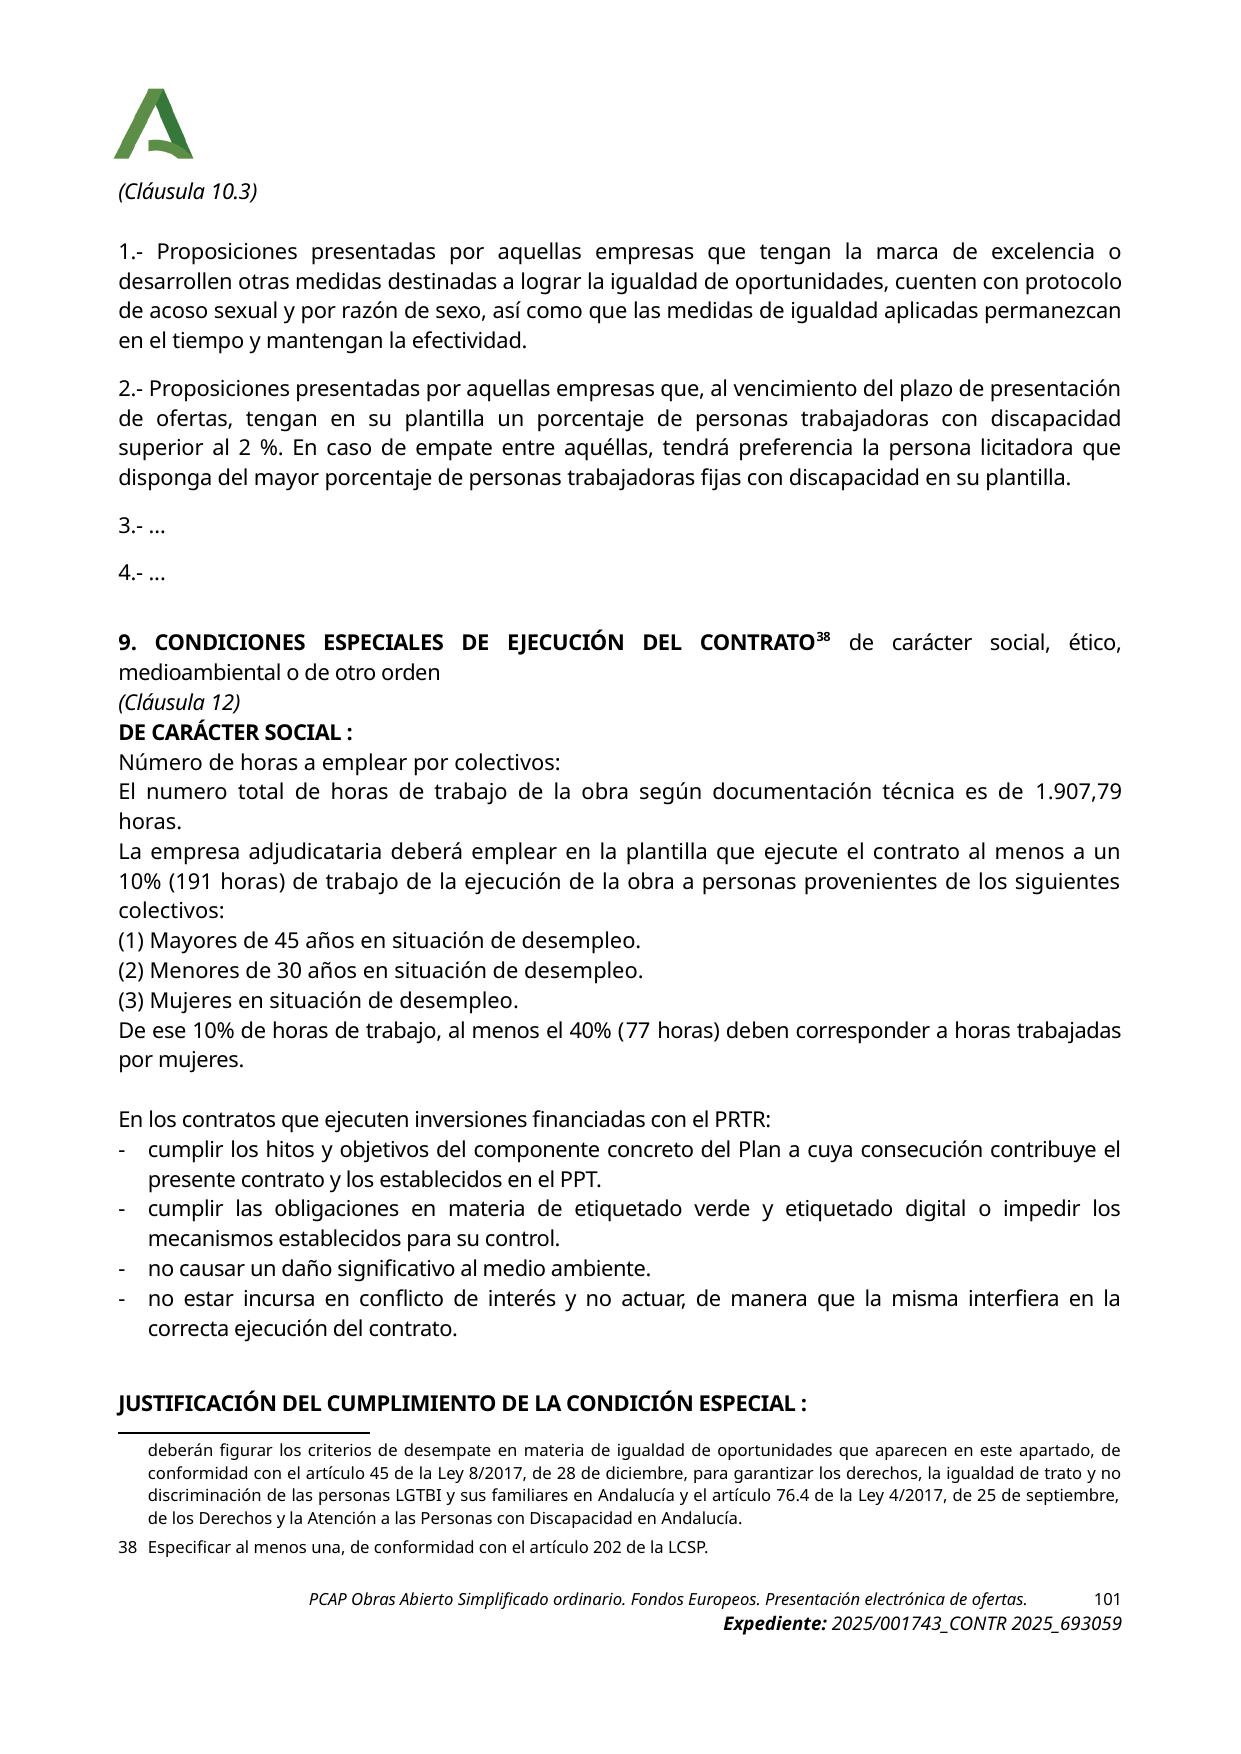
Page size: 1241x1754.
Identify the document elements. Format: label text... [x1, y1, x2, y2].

text - no causar un daño significativo al medio ambiente. [118, 1253, 1122, 1283]
text - cumplir las obligaciones en materia de etiquetado verde y etiquetado digital o impedir los mecanismos establecidos para su control. [118, 1193, 1122, 1253]
text 1.- Proposiciones presentadas por aquellas empresas que tengan la marca de excelencia o desarrollen otras medidas destinadas a lograr la igualdad de oportunidades, cuenten con protocolo de acoso sexual y por razón de sexo, así como que las medidas de igualdad aplicadas permanezcan en el tiempo y mantengan la efectividad. [118, 236, 1122, 355]
text De ese 10% de horas de trabajo, al menos el 40% (77 horas) deben corresponder a horas trabajadas por mujeres. [118, 1015, 1122, 1074]
text - no estar incursa en conflicto de interés y no actuar, de manera que la misma interfiera en la correcta ejecución del contrato. [118, 1283, 1122, 1342]
text deberán figurar los criterios de desempate en materia de igualdad de oportunidades que aparecen en este apartado, de conformidad con el artículo 45 de la Ley 8/2017, de 28 de diciembre, para garantizar los derechos, la igualdad de trato y no discriminación de las personas LGTBI y sus familiares en Andalucía y el artículo 76.4 de la Ley 4/2017, de 25 de septiembre, de los Derechos y la Atención a las Personas con Discapacidad en Andalucía. [118, 1439, 1122, 1529]
text (2) Menores de 30 años en situación de desempleo. [118, 955, 1122, 985]
text (Cláusula 12) [118, 687, 1122, 717]
text 4.- ... [118, 557, 1122, 587]
picture [109, 84, 198, 163]
text 3.- … [118, 510, 1122, 539]
text JUSTIFICACIÓN DEL CUMPLIMIENTO DE LA CONDICIÓN ESPECIAL : [118, 1388, 1122, 1418]
text 2.- Proposiciones presentadas por aquellas empresas que, al vencimiento del plazo de presentación de ofertas, tengan en su plantilla un porcentaje de personas trabajadoras con discapacidad superior al 2 %. En caso de empate entre aquéllas, tendrá preferencia la persona licitadora que disponga del mayor porcentaje de personas trabajadoras fijas con discapacidad en su plantilla. [118, 373, 1122, 492]
text (1) Mayores de 45 años en situación de desempleo. [118, 925, 1122, 955]
text - cumplir los hitos y objetivos del componente concreto del Plan a cuya consecución contribuye el presente contrato y los establecidos en el PPT. [118, 1134, 1122, 1193]
text (Cláusula 10.3) [118, 176, 1122, 206]
text DE CARÁCTER SOCIAL : [118, 717, 1122, 747]
text 9. CONDICIONES ESPECIALES DE EJECUCIÓN DEL CONTRATO de carácter social, ético, medioambiental o de otro orden [118, 627, 1122, 687]
text Número de horas a emplear por colectivos: [118, 747, 1122, 776]
text Especificar al menos una, de conformidad con el artículo 202 de la LCSP. [118, 1535, 1122, 1558]
text (3) Mujeres en situación de desempleo. [118, 985, 1122, 1015]
text En los contratos que ejecuten inversiones financiadas con el PRTR: [118, 1104, 1122, 1134]
text El numero total de horas de trabajo de la obra según documentación técnica es de 1.907,79 horas. [118, 776, 1122, 836]
text La empresa adjudicataria deberá emplear en la plantilla que ejecute el contrato al menos a un 10% (191 horas) de trabajo de la ejecución de la obra a personas provenientes de los siguientes colectivos: [118, 836, 1122, 925]
